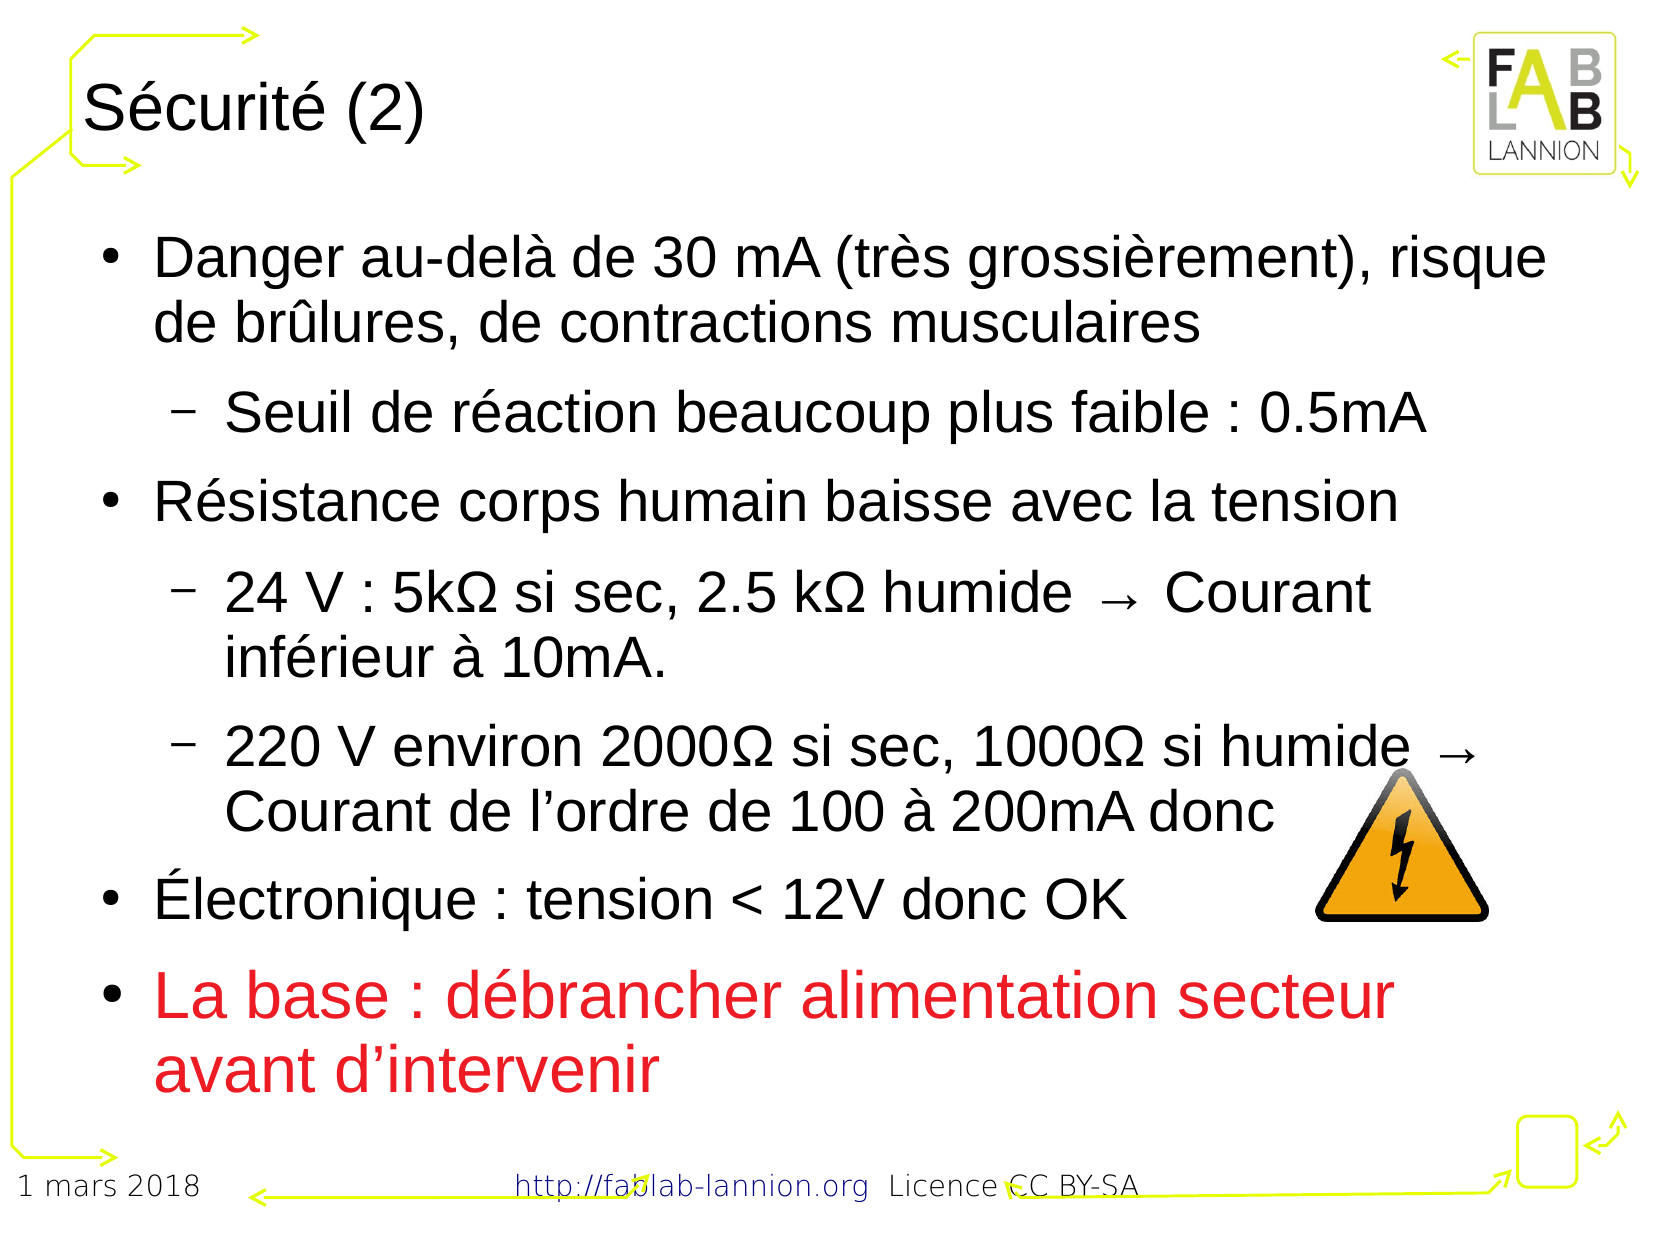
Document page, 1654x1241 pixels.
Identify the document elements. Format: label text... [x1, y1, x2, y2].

picture [1470, 29, 1619, 178]
list Danger au-delà de 30 mA (très grossièrement), risque de brûlures, de contractions musculaires Seuil de réaction beaucoup plus faible : 0.5mA Résistance corps humain baisse avec la tension 24 V : 5kΩ si sec, 2.5 kΩ humide → Courant inférieur à 10mA. 220 V environ 2000Ω si sec, 1000Ω si humide → Courant de l’ordre de 100 à 200mA donc Électronique : tension < 12V donc OK La base : débrancher alimentation secteur avant d’intervenir [82, 224, 1571, 1123]
title Sécurité (2) [82, 49, 1441, 166]
